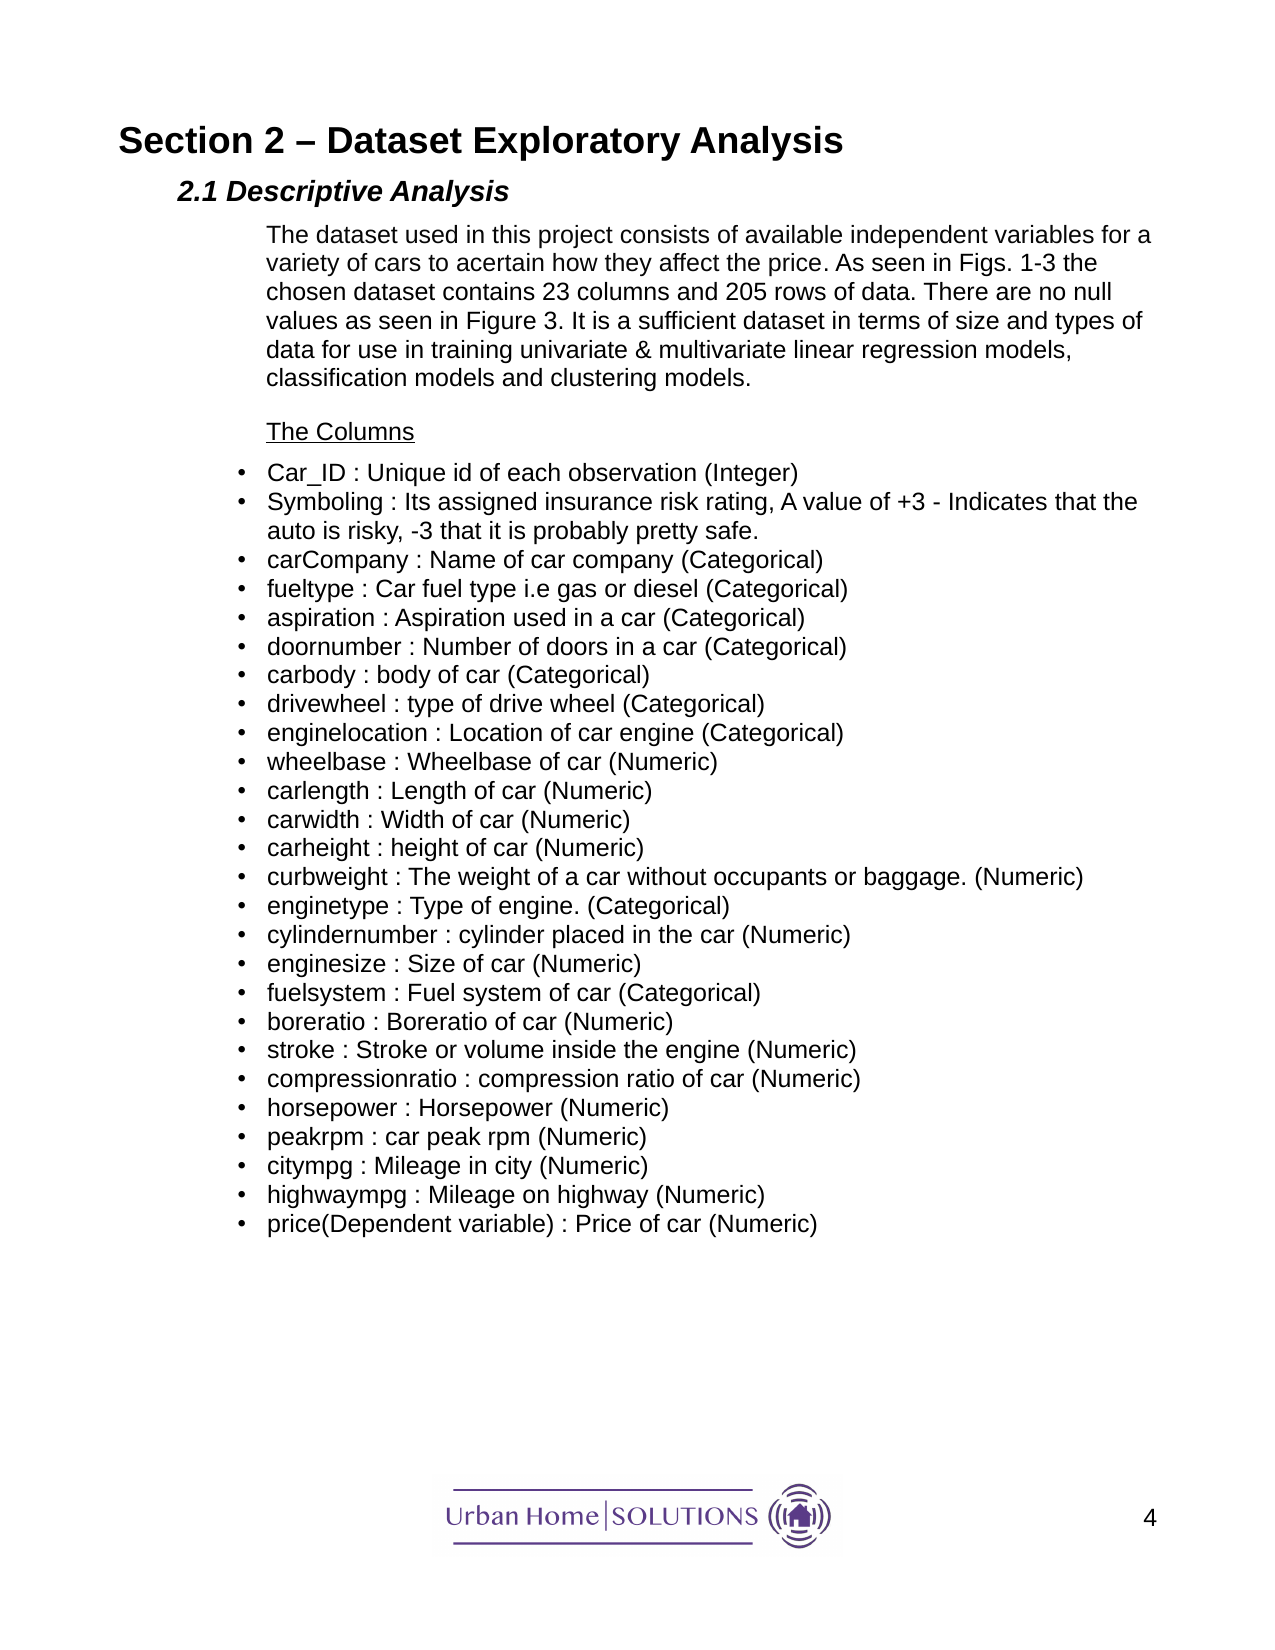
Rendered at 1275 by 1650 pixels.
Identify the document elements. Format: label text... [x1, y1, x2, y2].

list peakrpm : car peak rpm (Numeric) [237, 1122, 1157, 1151]
list Car_ID : Unique id of each observation (Integer) [237, 458, 1157, 487]
list cylindernumber : cylinder placed in the car (Numeric) [237, 920, 1157, 949]
list enginelocation : Location of car engine (Categorical) [237, 718, 1157, 747]
list curbweight : The weight of a car without occupants or baggage. (Numeric) [237, 862, 1157, 891]
list stroke : Stroke or volume inside the engine (Numeric) [237, 1035, 1157, 1064]
list doornumber : Number of doors in a car (Categorical) [237, 631, 1157, 660]
list fuelsystem : Fuel system of car (Categorical) [237, 978, 1157, 1007]
list wheelbase : Wheelbase of car (Numeric) [237, 747, 1157, 776]
list carCompany : Name of car company (Categorical) [237, 545, 1157, 574]
list boreratio : Boreratio of car (Numeric) [237, 1007, 1157, 1035]
list highwaympg : Mileage on highway (Numeric) [237, 1180, 1157, 1208]
list drivewheel : type of drive wheel (Categorical) [237, 689, 1157, 718]
list carheight : height of car (Numeric) [237, 833, 1157, 862]
list citympg : Mileage in city (Numeric) [237, 1151, 1157, 1180]
list carwidth : Width of car (Numeric) [237, 804, 1157, 833]
subtitle 2.1 Descriptive Analysis [177, 174, 1157, 207]
subtitle Section 2 – Dataset Exploratory Analysis [118, 118, 1157, 161]
list horsepower : Horsepower (Numeric) [237, 1093, 1157, 1122]
list carbody : body of car (Categorical) [237, 660, 1157, 689]
list carlength : Length of car (Numeric) [237, 776, 1157, 804]
list compressionratio : compression ratio of car (Numeric) [237, 1064, 1157, 1093]
subtitle The Columns [266, 417, 1157, 446]
list Symboling : Its assigned insurance risk rating, A value of +3 - Indicates that the auto is risky, -3 that it is probably pretty safe. [237, 487, 1157, 545]
text The dataset used in this project consists of available independent variables for a variety of cars to acertain how they affect the price. As seen in Figs. 1-3 the chosen dataset contains 23 columns and 205 rows of data. There are no null values as seen in Figure 3. It is a sufficient dataset in terms of size and types of data for use in training univariate & multivariate linear regression models, classification models and clustering models. [266, 220, 1157, 392]
list price(Dependent variable) : Price of car (Numeric) [237, 1208, 1157, 1237]
list enginesize : Size of car (Numeric) [237, 949, 1157, 978]
list enginetype : Type of engine. (Categorical) [237, 891, 1157, 920]
list aspiration : Aspiration used in a car (Categorical) [237, 603, 1157, 631]
list fueltype : Car fuel type i.e gas or diesel (Categorical) [237, 574, 1157, 603]
picture [432, 1474, 844, 1557]
